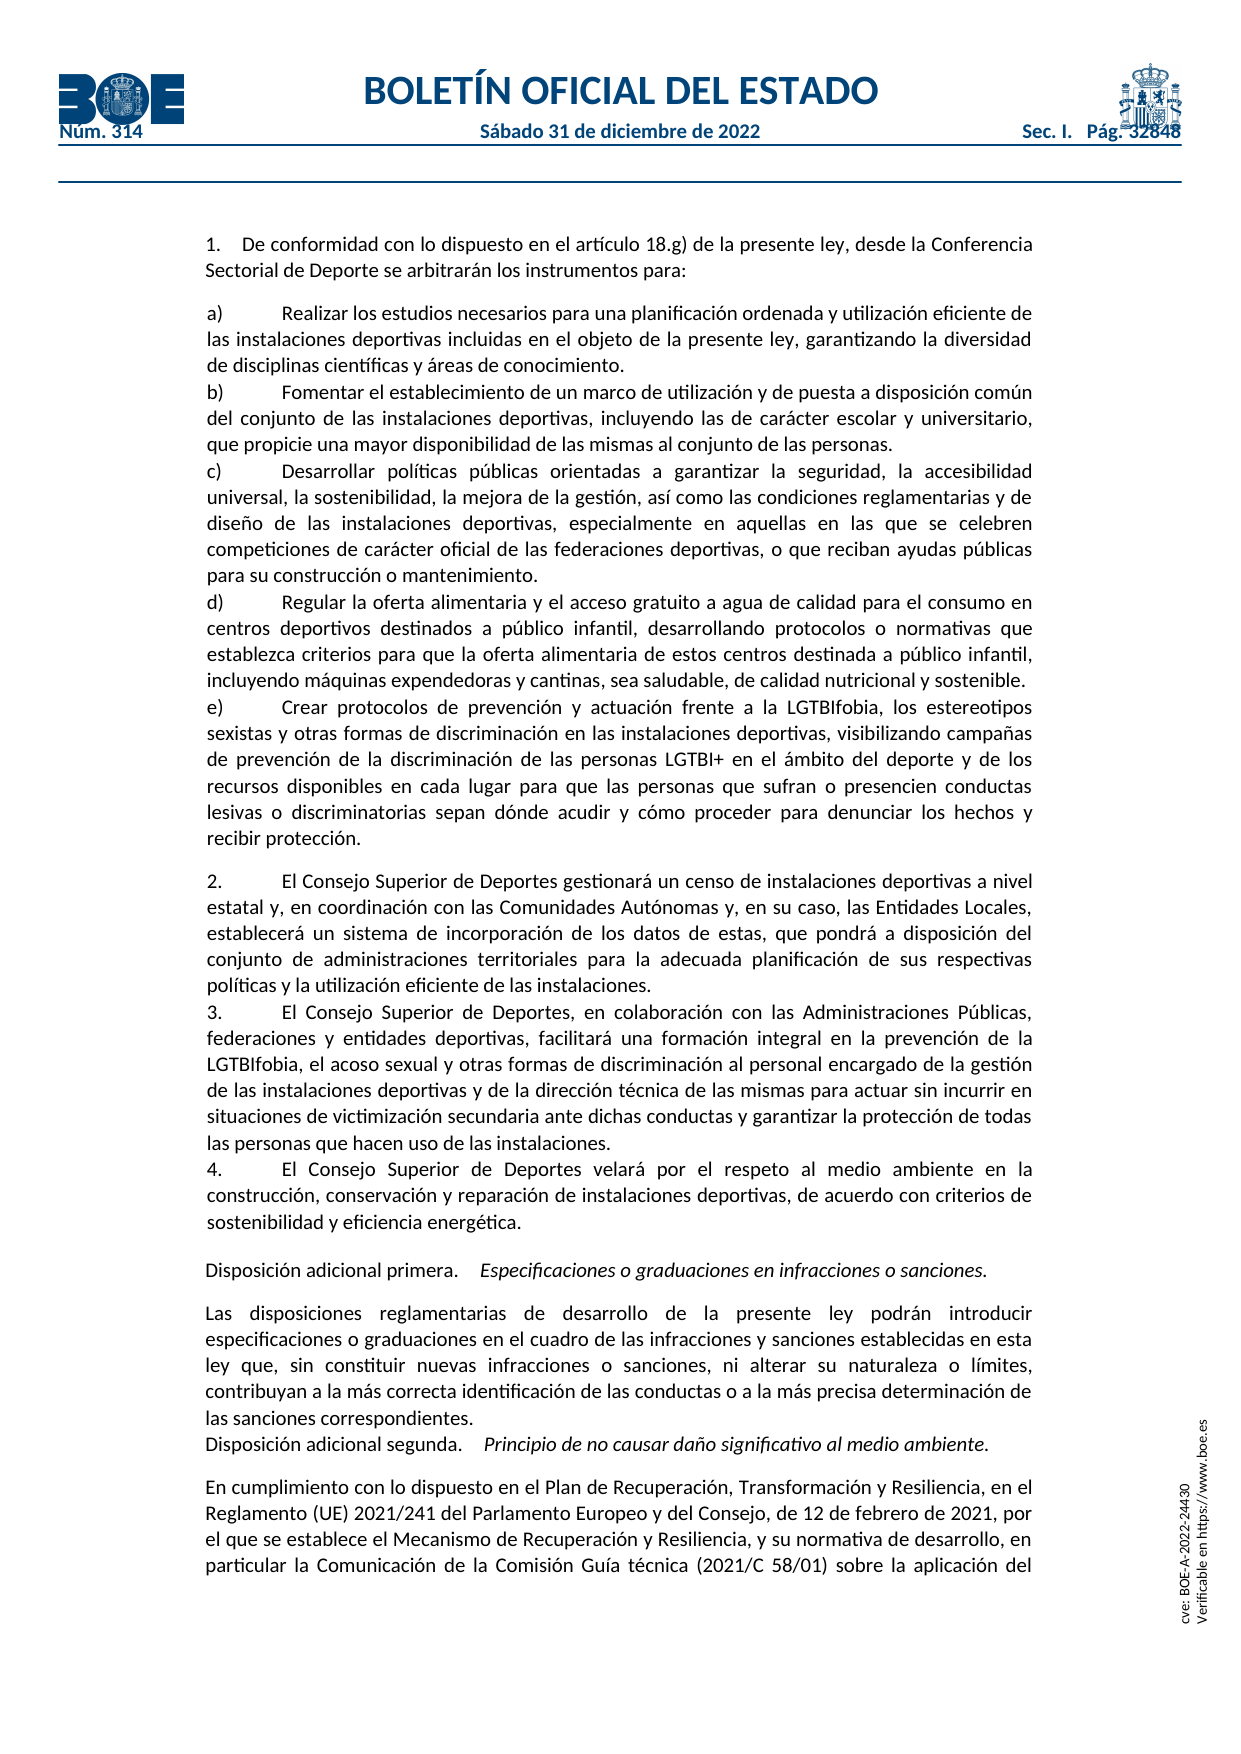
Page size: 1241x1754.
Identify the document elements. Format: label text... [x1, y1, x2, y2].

list El Consejo Superior de Deportes velará por el respeto al medio ambiente en la construcción, conservación y reparación de instalaciones deportivas, de acuerdo con criterios de sostenibilidad y eficiencia energética. [207, 1157, 1034, 1234]
list El Consejo Superior de Deportes, en colaboración con las Administraciones Públicas, federaciones y entidades deportivas, facilitará una formación integral en la prevención de la LGTBIfobia, el acoso sexual y otras formas de discriminación al personal encargado de la gestión de las instalaciones deportivas y de la dirección técnica de las mismas para actuar sin incurrir en situaciones de victimización secundaria ante dichas conductas y garantizar la protección de todas las personas que hacen uso de las instalaciones. [207, 999, 1034, 1155]
list Desarrollar políticas públicas orientadas a garantizar la seguridad, la accesibilidad universal, la sostenibilidad, la mejora de la gestión, así como las condiciones reglamentarias y de diseño de las instalaciones deportivas, especialmente en aquellas en las que se celebren competiciones de carácter oficial de las federaciones deportivas, o que reciban ayudas públicas para su construcción o mantenimiento. [207, 458, 1034, 588]
list El Consejo Superior de Deportes gestionará un censo de instalaciones deportivas a nivel estatal y, en coordinación con las Comunidades Autónomas y, en su caso, las Entidades Locales, establecerá un sistema de incorporación de los datos de estas, que pondrá a disposición del conjunto de administraciones territoriales para la adecuada planificación de sus respectivas políticas y la utilización eficiente de las instalaciones. [207, 868, 1034, 998]
list Crear protocolos de prevención y actuación frente a la LGTBIfobia, los estereotipos sexistas y otras formas de discriminación en las instalaciones deportivas, visibilizando campañas de prevención de la discriminación de las personas LGTBI+ en el ámbito del deporte y de los recursos disponibles en cada lugar para que las personas que sufran o presencien conductas lesivas o discriminatorias sepan dónde acudir y cómo proceder para denunciar los hechos y recibir protección. [207, 694, 1034, 851]
text Disposición adicional segunda. Principio de no causar daño significativo al medio ambiente. [205, 1431, 1034, 1457]
list Realizar los estudios necesarios para una planificación ordenada y utilización eficiente de las instalaciones deportivas incluidas en el objeto de la presente ley, garantizando la diversidad de disciplinas científicas y áreas de conocimiento. [207, 300, 1034, 378]
text En cumplimiento con lo dispuesto en el Plan de Recuperación, Transformación y Resiliencia, en el Reglamento (UE) 2021/241 del Parlamento Europeo y del Consejo, de 12 de febrero de 2021, por el que se establece el Mecanismo de Recuperación y Resiliencia, y su normativa de desarrollo, en particular la Comunicación de la Comisión Guía técnica (2021/C 58/01) sobre la aplicación del [205, 1474, 1034, 1578]
text Disposición adicional primera. Especificaciones o graduaciones en infracciones o sanciones. [205, 1258, 1034, 1283]
list Regular la oferta alimentaria y el acceso gratuito a agua de calidad para el consumo en centros deportivos destinados a público infantil, desarrollando protocolos o normativas que establezca criterios para que la oferta alimentaria de estos centros destinada a público infantil, incluyendo máquinas expendedoras y cantinas, sea saludable, de calidad nutricional y sostenible. [207, 589, 1034, 693]
list Fomentar el establecimiento de un marco de utilización y de puesta a disposición común del conjunto de las instalaciones deportivas, incluyendo las de carácter escolar y universitario, que propicie una mayor disponibilidad de las mismas al conjunto de las personas. [207, 379, 1034, 457]
text 1. De conformidad con lo dispuesto en el artículo 18.g) de la presente ley, desde la Conferencia Sectorial de Deporte se arbitrarán los instrumentos para: [205, 231, 1034, 283]
text Las disposiciones reglamentarias de desarrollo de la presente ley podrán introducir especificaciones o graduaciones en el cuadro de las infracciones y sanciones establecidas en esta ley que, sin constituir nuevas infracciones o sanciones, ni alterar su naturaleza o límites, contribuyan a la más correcta identificación de las conductas o a la más precisa determinación de las sanciones correspondientes. [205, 1300, 1034, 1430]
